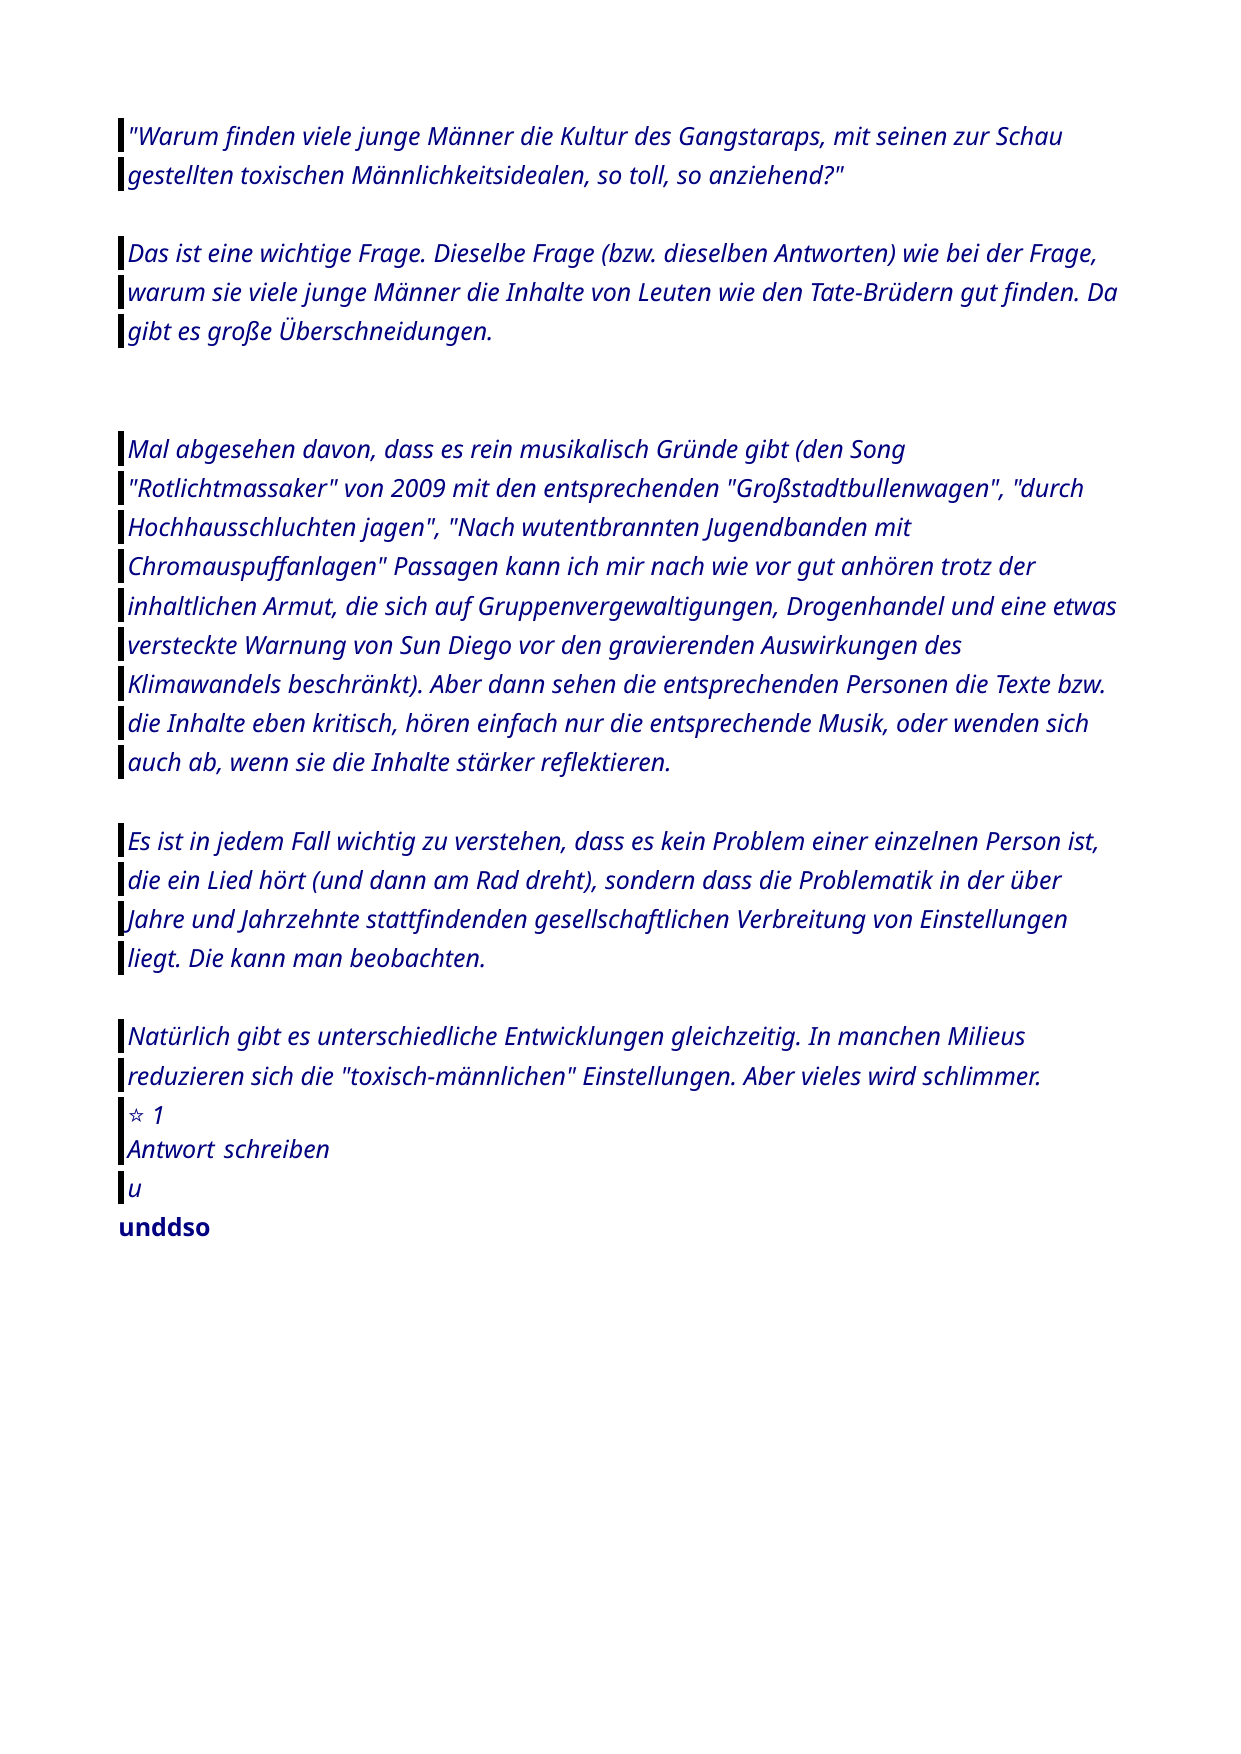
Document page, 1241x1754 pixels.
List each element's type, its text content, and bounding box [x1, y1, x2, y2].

text ⭐️ 1 [124, 1097, 1122, 1131]
text "Warum finden viele junge Männer die Kultur des Gangstaraps, mit seinen zur Schau gestellten toxischen Männlichkeitsidealen, so toll, so anziehend?" Das ist eine wichtige Frage. Dieselbe Frage (bzw. dieselben Antworten) wie bei der Frage, warum sie viele junge Männer die Inhalte von Leuten wie den Tate-Brüdern gut finden. Da gibt es große Überschneidungen. Mal abgesehen davon, dass es rein musikalisch Gründe gibt (den Song "Rotlichtmassaker" von 2009 mit den entsprechenden "Großstadtbullenwagen", "durch Hochhausschluchten jagen", "Nach wutentbrannten Jugendbanden mit Chromauspuffanlagen" Passagen kann ich mir nach wie vor gut anhören trotz der inhaltlichen Armut, die sich auf Gruppenvergewaltigungen, Drogenhandel und eine etwas versteckte Warnung von Sun Diego vor den gravierenden Auswirkungen des Klimawandels beschränkt). Aber dann sehen die entsprechenden Personen die Texte bzw. die Inhalte eben kritisch, hören einfach nur die entsprechende Musik, oder wenden sich auch ab, wenn sie die Inhalte stärker reflektieren. Es ist in jedem Fall wichtig zu verstehen, dass es kein Problem einer einzelnen Person ist, die ein Lied hört (und dann am Rad dreht), sondern dass die Problematik in der über Jahre und Jahrzehnte stattfindenden gesellschaftlichen Verbreitung von Einstellungen liegt. Die kann man beobachten. Natürlich gibt es unterschiedliche Entwicklungen gleichzeitig. In manchen Milieus reduzieren sich die "toxisch-männlichen" Einstellungen. Aber vieles wird schlimmer. [118, 118, 1122, 1092]
text u [124, 1171, 1122, 1204]
subtitle unddso [118, 1210, 1122, 1244]
text Antwort schreiben [124, 1131, 1122, 1165]
